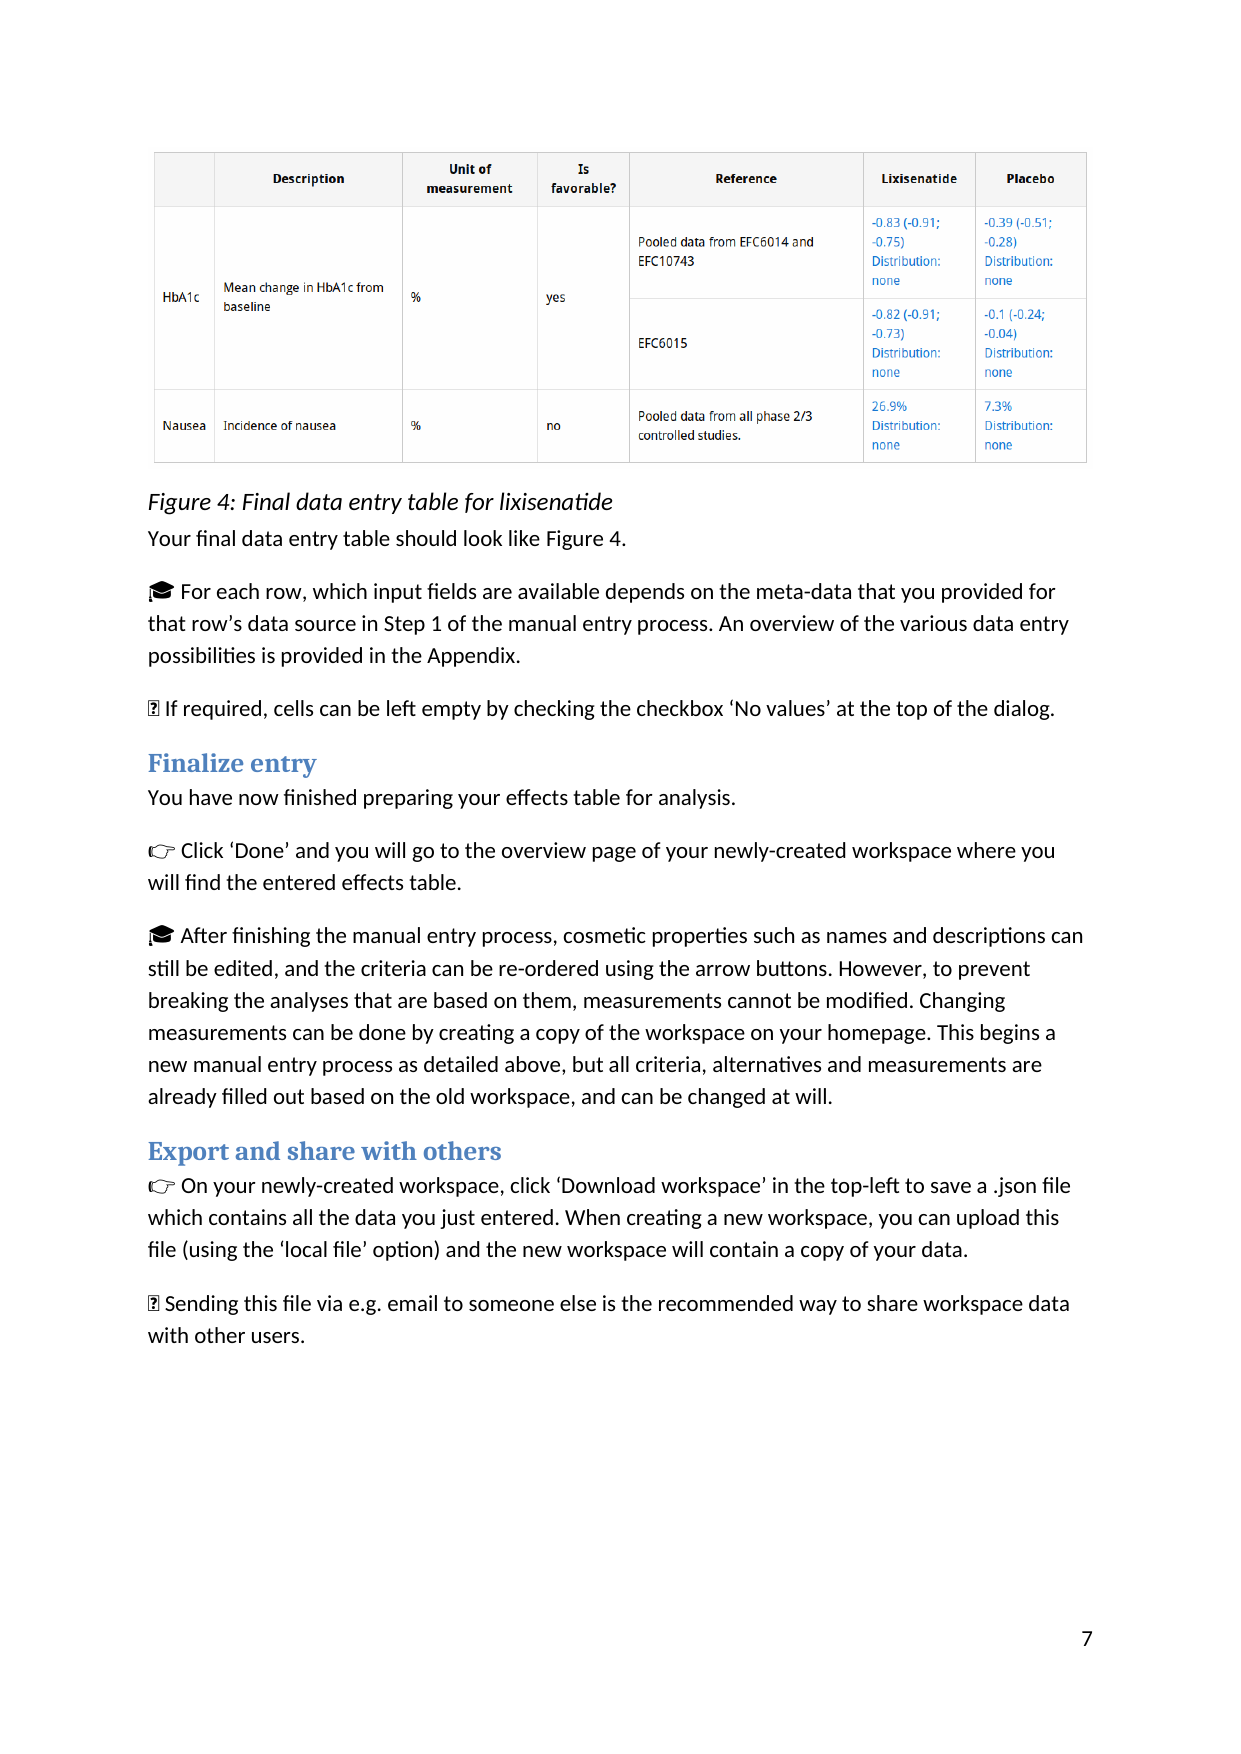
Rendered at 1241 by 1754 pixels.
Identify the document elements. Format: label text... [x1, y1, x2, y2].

subtitle Finalize entry [148, 748, 1093, 779]
text Figure 4: Final data entry table for lixisenatide [148, 469, 1093, 516]
text 💡 If required, cells can be left empty by checking the checkbox ‘No values’ at the top of the dialog. [148, 694, 1093, 723]
text 👉 Click ‘Done’ and you will go to the overview page of your newly-created workspace where you will find the entered effects table. [148, 836, 1093, 897]
picture [147, 147, 1093, 469]
text 👉 On your newly-created workspace, click ‘Download workspace’ in the top-left to save a .json file which contains all the data you just entered. When creating a new workspace, you can upload this file (using the ‘local file’ option) and the new workspace will contain a copy of your data. [148, 1171, 1093, 1264]
subtitle Export and share with others [148, 1136, 1093, 1167]
text 💡 Sending this file via e.g. email to someone else is the recommended way to share workspace data with other users. [148, 1289, 1093, 1349]
text 🎓 After finishing the manual entry process, cosmetic properties such as names and descriptions can still be edited, and the criteria can be re-ordered using the arrow buttons. However, to prevent breaking the analyses that are based on them, measurements cannot be modified. Changing measurements can be done by creating a copy of the workspace on your homepage. This begins a new manual entry process as detailed above, but all criteria, alternatives and measurements are already filled out based on the old workspace, and can be changed at will. [148, 922, 1093, 1111]
text 🎓 For each row, which input fields are available depends on the meta-data that you provided for that row’s data source in Step 1 of the manual entry process. An overview of the various data entry possibilities is provided in the Appendix. [148, 577, 1093, 669]
text You have now finished preparing your effects table for analysis. [148, 783, 1093, 811]
text Your final data entry table should look like Figure 4. [148, 516, 1093, 552]
